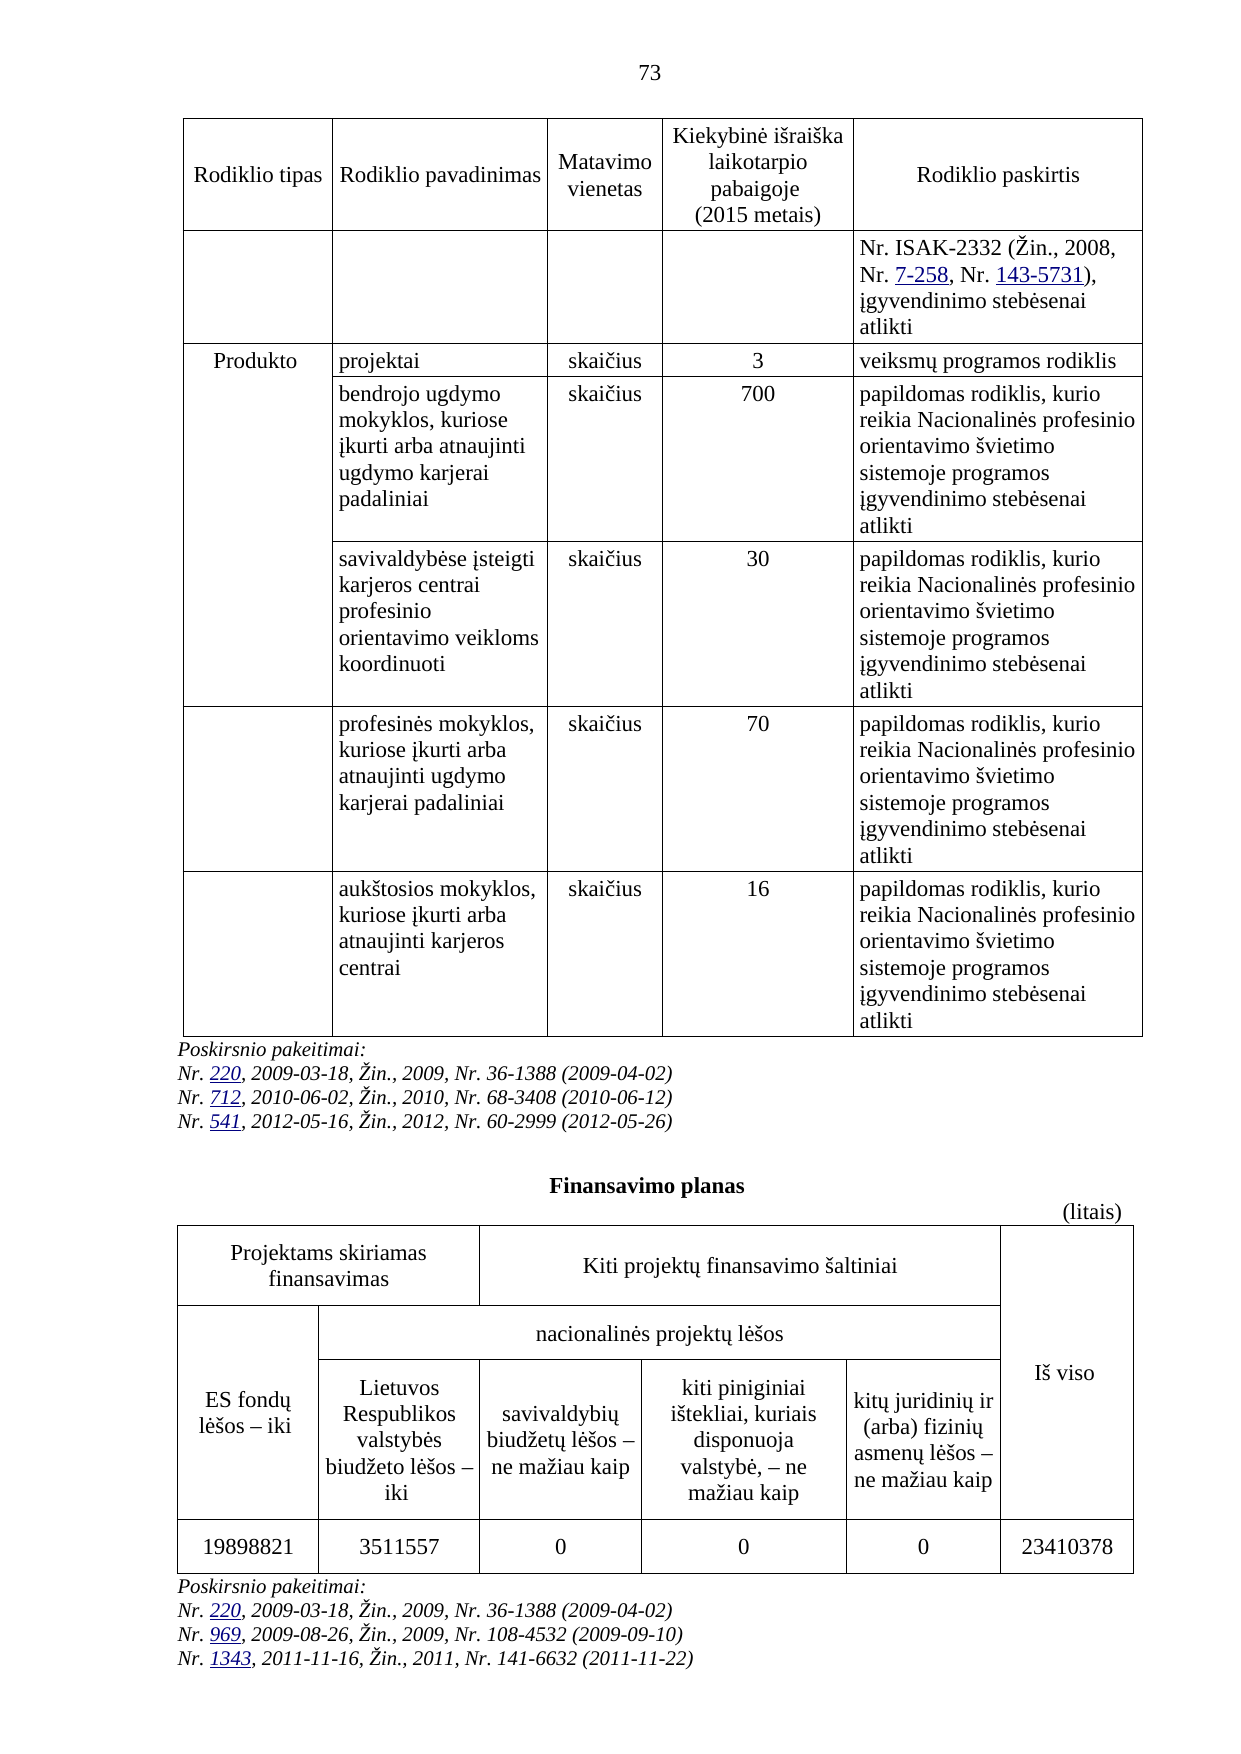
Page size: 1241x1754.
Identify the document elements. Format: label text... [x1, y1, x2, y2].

text Finansavimo planas [177, 1172, 1122, 1198]
table_header Projektams skiriamas finansavimas [178, 1226, 479, 1305]
table_cell Produkto [184, 344, 332, 706]
table_header Rodiklio tipas [184, 119, 332, 230]
table_cell [184, 872, 332, 1036]
table_cell 16 [663, 872, 853, 1036]
table_cell 0 [642, 1520, 846, 1573]
table_cell papildomas rodiklis, kurio reikia Nacionalinės profesinio orientavimo švietimo sistemoje programos įgyvendinimo stebėsenai atlikti [854, 542, 1142, 706]
table_cell nacionalinės projektų lėšos [319, 1306, 1000, 1359]
text Nr. 541, 2012-05-16, Žin., 2012, Nr. 60-2999 (2012-05-26) [177, 1109, 1122, 1133]
table_cell 3 [663, 344, 853, 376]
table_cell 23410378 [1001, 1520, 1133, 1573]
table_cell 0 [847, 1520, 1000, 1573]
table_cell papildomas rodiklis, kurio reikia Nacionalinės profesinio orientavimo švietimo sistemoje programos įgyvendinimo stebėsenai atlikti [854, 872, 1142, 1036]
table_cell skaičius [548, 542, 662, 706]
text Nr. 712, 2010-06-02, Žin., 2010, Nr. 68-3408 (2010-06-12) [177, 1085, 1122, 1109]
text Nr. 220, 2009-03-18, Žin., 2009, Nr. 36-1388 (2009-04-02) [177, 1061, 1122, 1085]
table_cell savivaldybių biudžetų lėšos – ne mažiau kaip [480, 1360, 641, 1519]
table_header Iš viso [1001, 1226, 1133, 1519]
table_cell Lietuvos Respublikos valstybės biudžeto lėšos – iki [319, 1360, 479, 1519]
table_cell skaičius [548, 344, 662, 376]
table_cell projektai [333, 344, 547, 376]
table_header Rodiklio paskirtis [854, 119, 1142, 230]
text Poskirsnio pakeitimai: [177, 1037, 1122, 1061]
table_cell 700 [663, 377, 853, 541]
table_cell 19898821 [178, 1520, 318, 1573]
text Nr. 969, 2009-08-26, Žin., 2009, Nr. 108-4532 (2009-09-10) [177, 1622, 1122, 1646]
table_cell 0 [480, 1520, 641, 1573]
text Poskirsnio pakeitimai: [177, 1574, 1122, 1598]
table_cell profesinės mokyklos, kuriose įkurti arba atnaujinti ugdymo karjerai padaliniai [333, 707, 547, 871]
table_cell kiti piniginiai ištekliai, kuriais disponuoja valstybė, – ne mažiau kaip [642, 1360, 846, 1519]
table_cell aukštosios mokyklos, kuriose įkurti arba atnaujinti karjeros centrai [333, 872, 547, 1036]
text (litais) [177, 1198, 1122, 1225]
table_cell [184, 231, 332, 343]
table_header Matavimo vienetas [548, 119, 662, 230]
table_cell [548, 231, 662, 343]
table_cell veiksmų programos rodiklis [854, 344, 1142, 376]
table_cell bendrojo ugdymo mokyklos, kuriose įkurti arba atnaujinti ugdymo karjerai padaliniai [333, 377, 547, 541]
table_cell papildomas rodiklis, kurio reikia Nacionalinės profesinio orientavimo švietimo sistemoje programos įgyvendinimo stebėsenai atlikti [854, 707, 1142, 871]
table_header Kiti projektų finansavimo šaltiniai [480, 1226, 1000, 1305]
table_cell ES fondų lėšos – iki [178, 1306, 318, 1519]
table_cell 3511557 [319, 1520, 479, 1573]
table_cell Nr. ISAK-2332 (Žin., 2008, Nr. 7-258, Nr. 143-5731), įgyvendinimo stebėsenai atlikti [854, 231, 1142, 343]
text Nr. 220, 2009-03-18, Žin., 2009, Nr. 36-1388 (2009-04-02) [177, 1598, 1122, 1622]
text Nr. 1343, 2011-11-16, Žin., 2011, Nr. 141-6632 (2011-11-22) [177, 1646, 1122, 1670]
table_cell skaičius [548, 377, 662, 541]
table_cell skaičius [548, 872, 662, 1036]
table_cell skaičius [548, 707, 662, 871]
table_cell kitų juridinių ir (arba) fizinių asmenų lėšos – ne mažiau kaip [847, 1360, 1000, 1519]
table_cell 70 [663, 707, 853, 871]
table_cell [663, 231, 853, 343]
table_cell [333, 231, 547, 343]
table_cell savivaldybėse įsteigti karjeros centrai profesinio orientavimo veikloms koordinuoti [333, 542, 547, 706]
table_cell [184, 707, 332, 871]
table_header Kiekybinė išraiška laikotarpio pabaigoje (2015 metais) [663, 119, 853, 230]
table_header Rodiklio pavadinimas [333, 119, 547, 230]
table_cell 30 [663, 542, 853, 706]
table_cell papildomas rodiklis, kurio reikia Nacionalinės profesinio orientavimo švietimo sistemoje programos įgyvendinimo stebėsenai atlikti [854, 377, 1142, 541]
